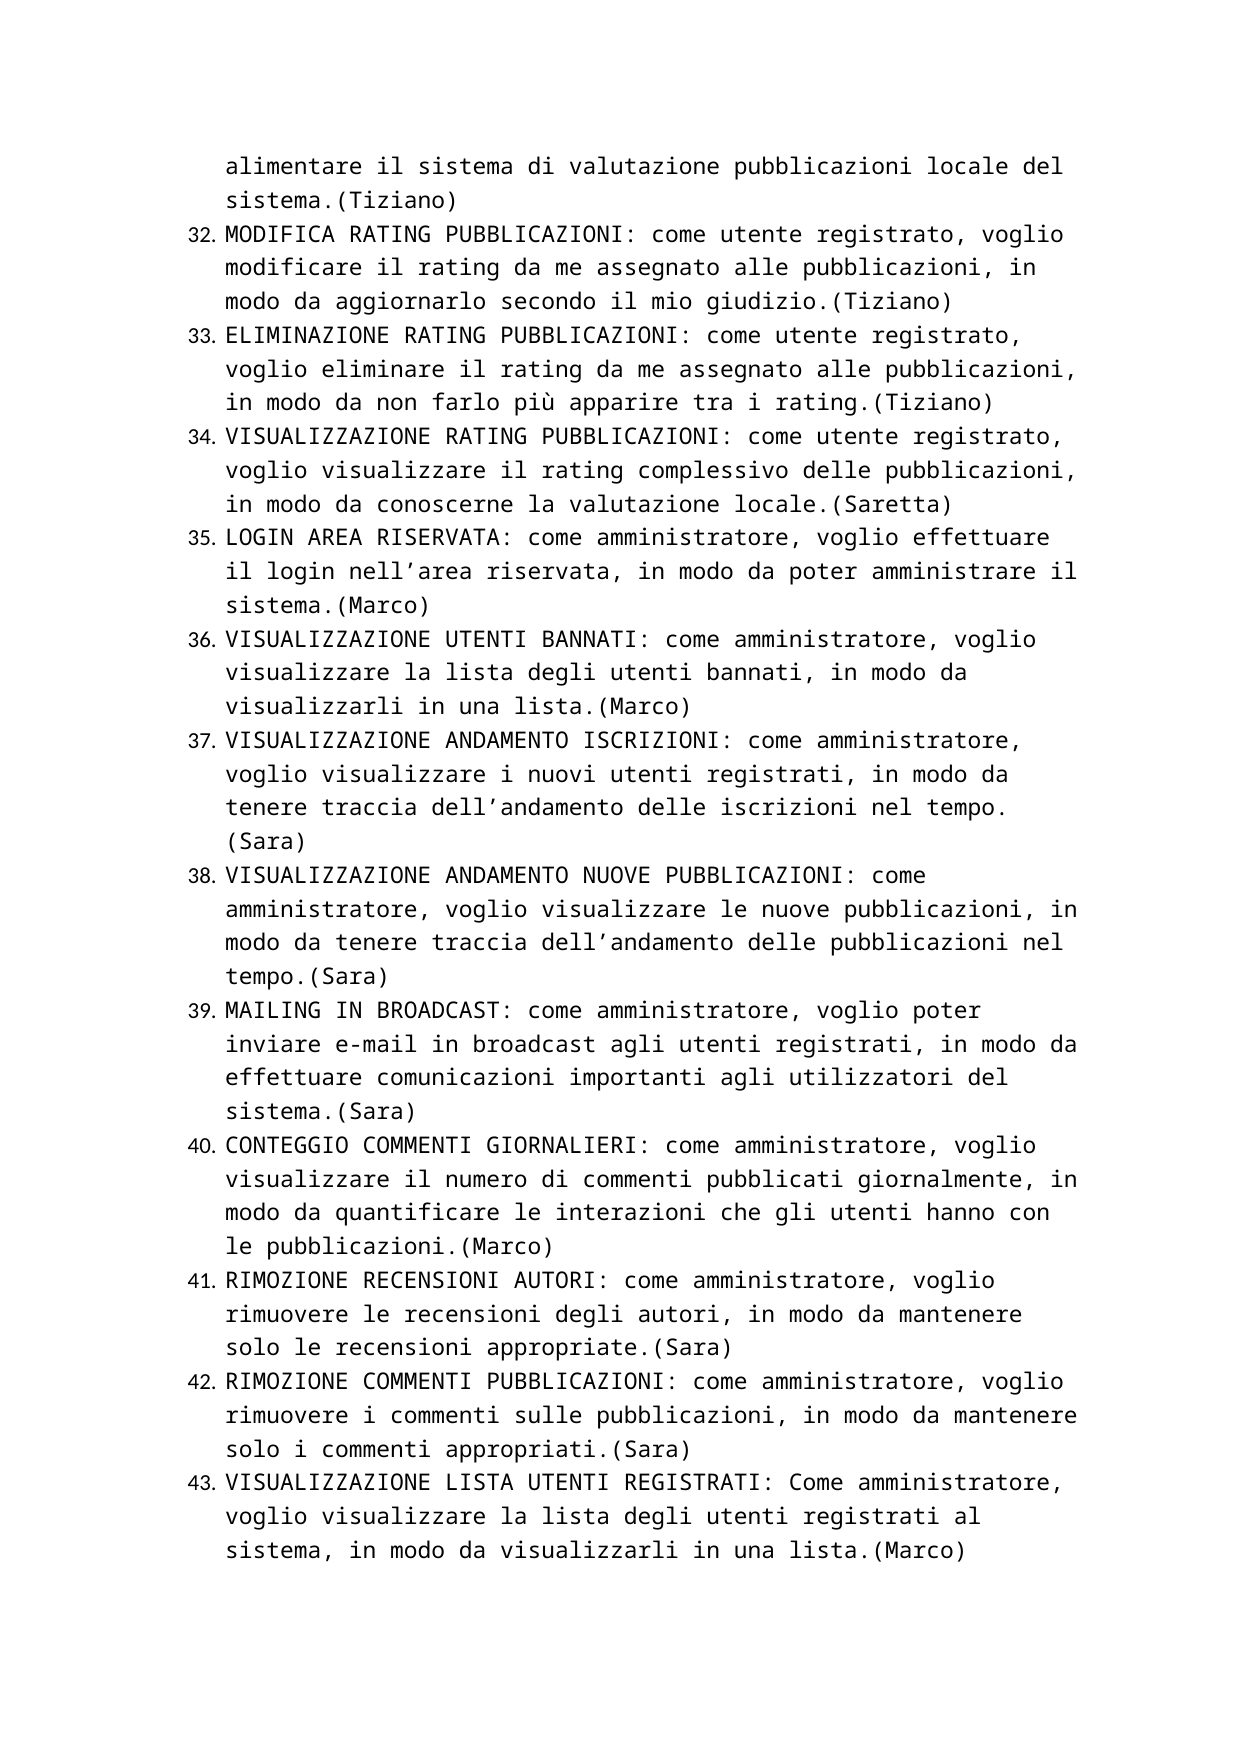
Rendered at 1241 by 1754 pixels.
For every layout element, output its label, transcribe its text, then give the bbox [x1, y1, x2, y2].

list MODIFICA RATING PUBBLICAZIONI: come utente registrato, voglio modificare il rating da me assegnato alle pubblicazioni, in modo da aggiornarlo secondo il mio giudizio.(Tiziano) [187, 217, 1090, 316]
list VISUALIZZAZIONE UTENTI BANNATI: come amministratore, voglio visualizzare la lista degli utenti bannati, in modo da visualizzarli in una lista.(Marco) [187, 622, 1090, 721]
list VISUALIZZAZIONE RATING PUBBLICAZIONI: come utente registrato, voglio visualizzare il rating complessivo delle pubblicazioni, in modo da conoscerne la valutazione locale.(Saretta) [187, 420, 1090, 519]
list ELIMINAZIONE RATING PUBBLICAZIONI: come utente registrato, voglio eliminare il rating da me assegnato alle pubblicazioni, in modo da non farlo più apparire tra i rating.(Tiziano) [187, 319, 1090, 417]
list LOGIN AREA RISERVATA: come amministratore, voglio effettuare il login nell’area riservata, in modo da poter amministrare il sistema.(Marco) [187, 521, 1090, 620]
list VISUALIZZAZIONE ANDAMENTO NUOVE PUBBLICAZIONI: come amministratore, voglio visualizzare le nuove pubblicazioni, in modo da tenere traccia dell’andamento delle pubblicazioni nel tempo.(Sara) [187, 859, 1090, 991]
list CONTEGGIO COMMENTI GIORNALIERI: come amministratore, voglio visualizzare il numero di commenti pubblicati giornalmente, in modo da quantificare le interazioni che gli utenti hanno con le pubblicazioni.(Marco) [187, 1129, 1090, 1261]
list RIMOZIONE RECENSIONI AUTORI: come amministratore, voglio rimuovere le recensioni degli autori, in modo da mantenere solo le recensioni appropriate.(Sara) [187, 1264, 1090, 1362]
list MAILING IN BROADCAST: come amministratore, voglio poter inviare e-mail in broadcast agli utenti registrati, in modo da effettuare comunicazioni importanti agli utilizzatori del sistema.(Sara) [187, 994, 1090, 1126]
list alimentare il sistema di valutazione pubblicazioni locale del sistema.(Tiziano) [187, 150, 1090, 215]
list VISUALIZZAZIONE ANDAMENTO ISCRIZIONI: come amministratore, voglio visualizzare i nuovi utenti registrati, in modo da tenere traccia dell’andamento delle iscrizioni nel tempo.(Sara) [187, 724, 1090, 856]
list VISUALIZZAZIONE LISTA UTENTI REGISTRATI: Come amministratore, voglio visualizzare la lista degli utenti registrati al sistema, in modo da visualizzarli in una lista.(Marco) [187, 1466, 1090, 1565]
list RIMOZIONE COMMENTI PUBBLICAZIONI: come amministratore, voglio rimuovere i commenti sulle pubblicazioni, in modo da mantenere solo i commenti appropriati.(Sara) [187, 1365, 1090, 1464]
